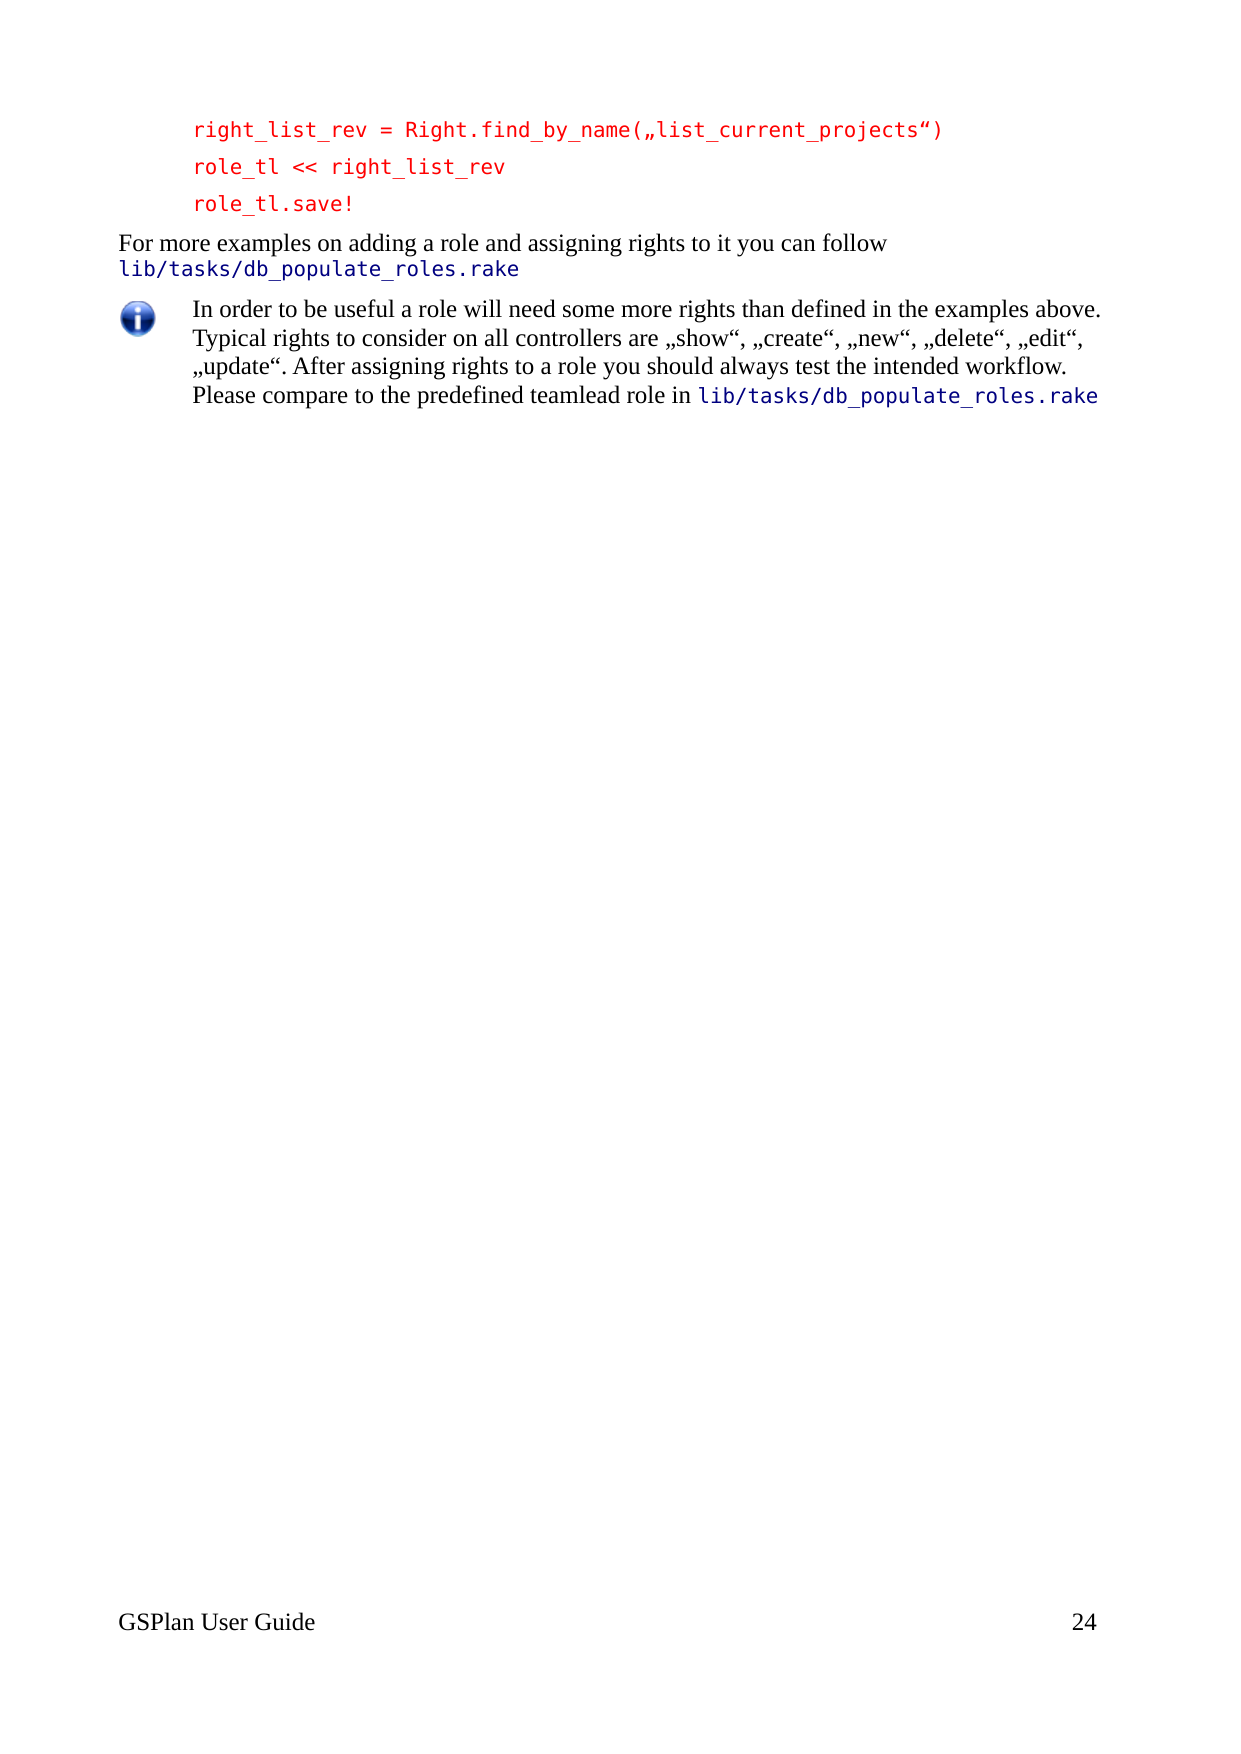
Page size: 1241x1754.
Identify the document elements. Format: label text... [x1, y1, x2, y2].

text right_list_rev = Right.find_by_name(„list_current_projects“) [192, 118, 1122, 142]
text role_tl << right_list_rev [192, 155, 1122, 179]
text For more examples on adding a role and assigning rights to it you can follow lib/tasks/db_populate_roles.rake [118, 228, 1122, 281]
text In order to be useful a role will need some more rights than defined in the examples above. Typical rights to consider on all controllers are „show“, „create“, „new“, „delete“, „edit“, „update“. After assigning rights to a role you should always test the intended workflow. Please compare to the predefined teamlead role in lib/tasks/db_populate_roles.rake [192, 294, 1122, 409]
text role_tl.save! [192, 192, 1122, 216]
picture [120, 301, 156, 337]
